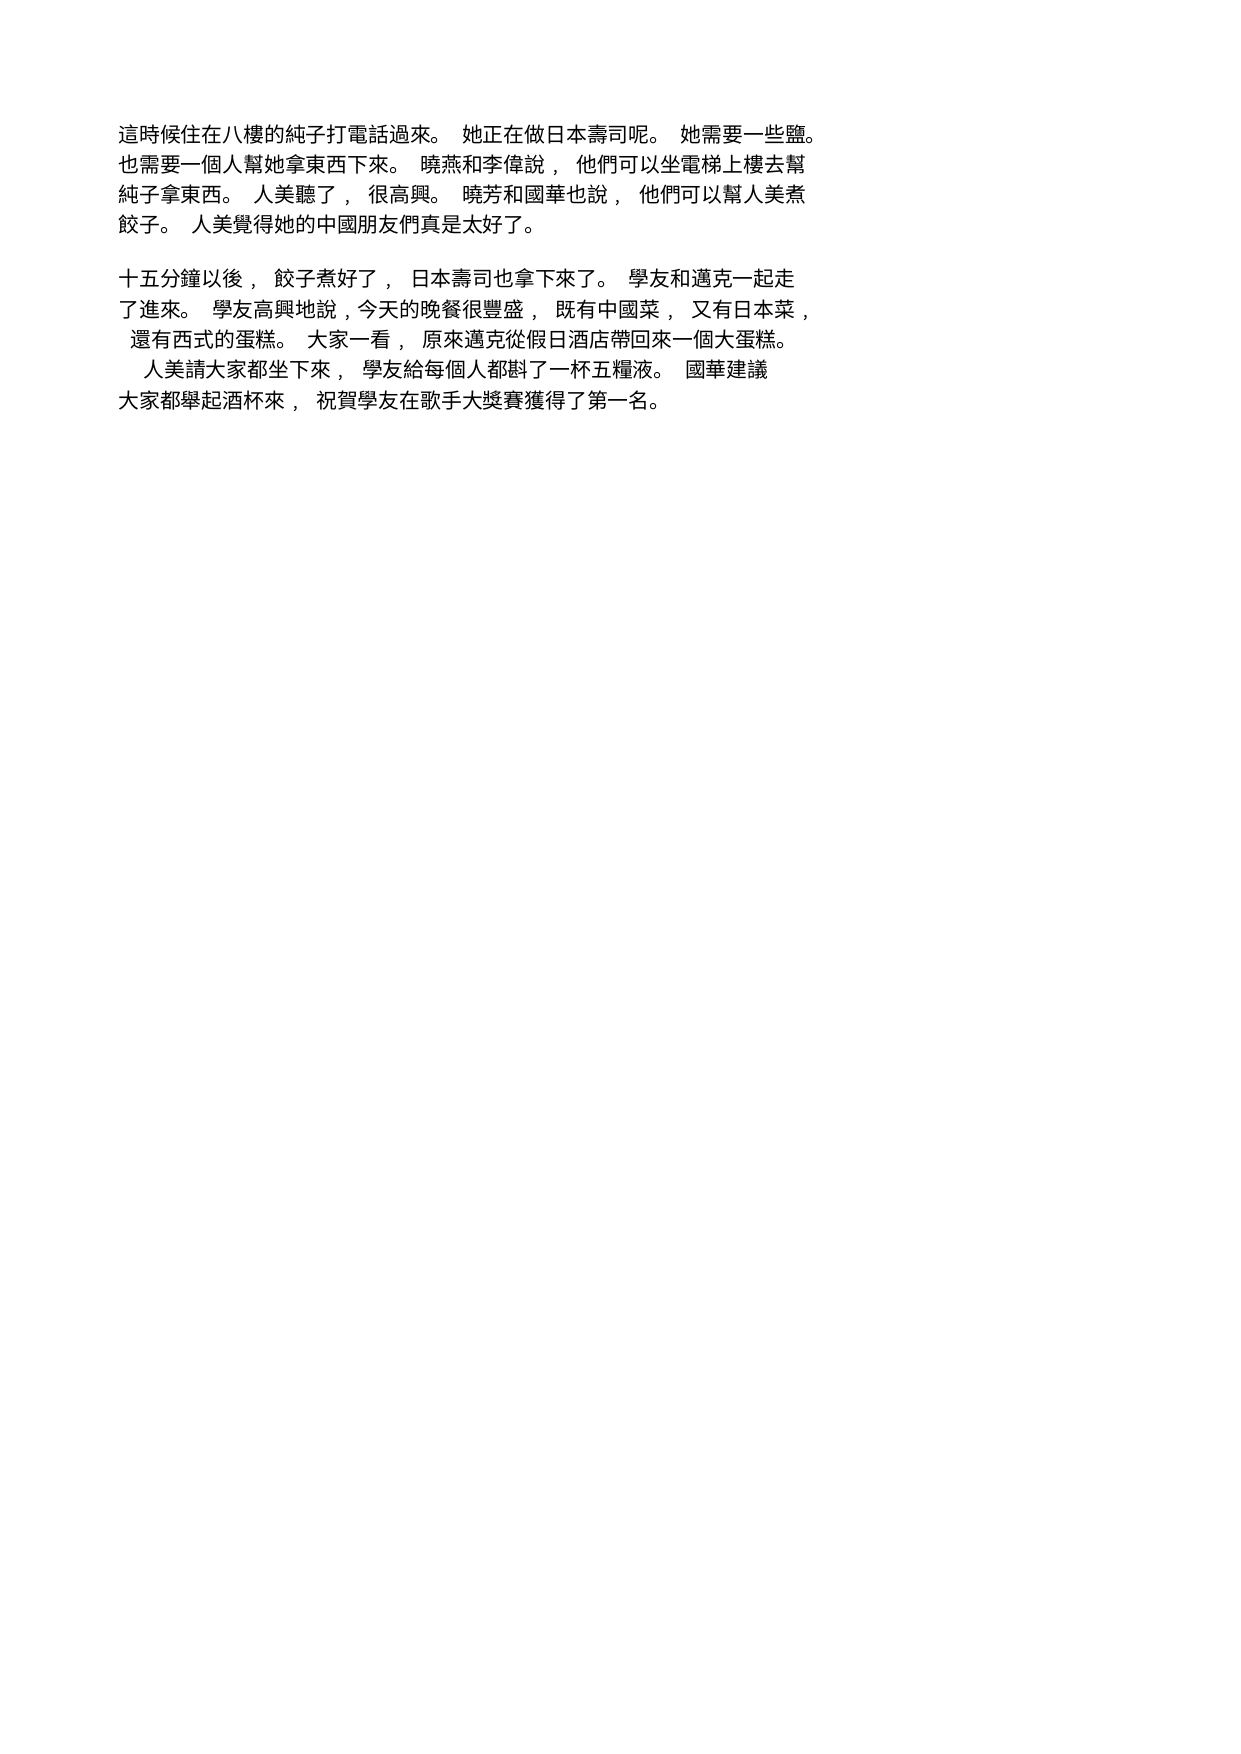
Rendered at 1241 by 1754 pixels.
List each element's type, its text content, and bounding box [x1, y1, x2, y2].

text 十五分鐘以後﹐ 餃子煮好了﹐ 日本壽司也拿下來了。 學友和邁克一起走 [118, 263, 1122, 293]
text 還有西式的蛋糕。 大家一看﹐ 原來邁克從假日酒店帶回來一個大蛋糕。 [118, 323, 1122, 353]
text 人美請大家都坐下來﹐ 學友給每個人都斟了一杯五糧液。 國華建議 [118, 353, 1122, 384]
text 這時候住在八樓的純子打電話過來。 她正在做日本壽司呢。 她需要一些鹽。 [118, 118, 1122, 148]
text 大家都舉起酒杯來﹐ 祝賀學友在歌手大獎賽獲得了第一名。 [118, 384, 1122, 414]
text 餃子。 人美覺得她的中國朋友們真是太好了。 [118, 209, 1122, 239]
text 也需要一個人幫她拿東西下來。 曉燕和李偉說﹐ 他們可以坐電梯上樓去幫 [118, 148, 1122, 178]
text 純子拿東西。 人美聽了﹐ 很高興。 曉芳和國華也說﹐ 他們可以幫人美煮 [118, 178, 1122, 209]
text 了進來。 學友高興地說﹐今天的晚餐很豐盛﹐ 既有中國菜﹐ 又有日本菜﹐ [118, 293, 1122, 323]
